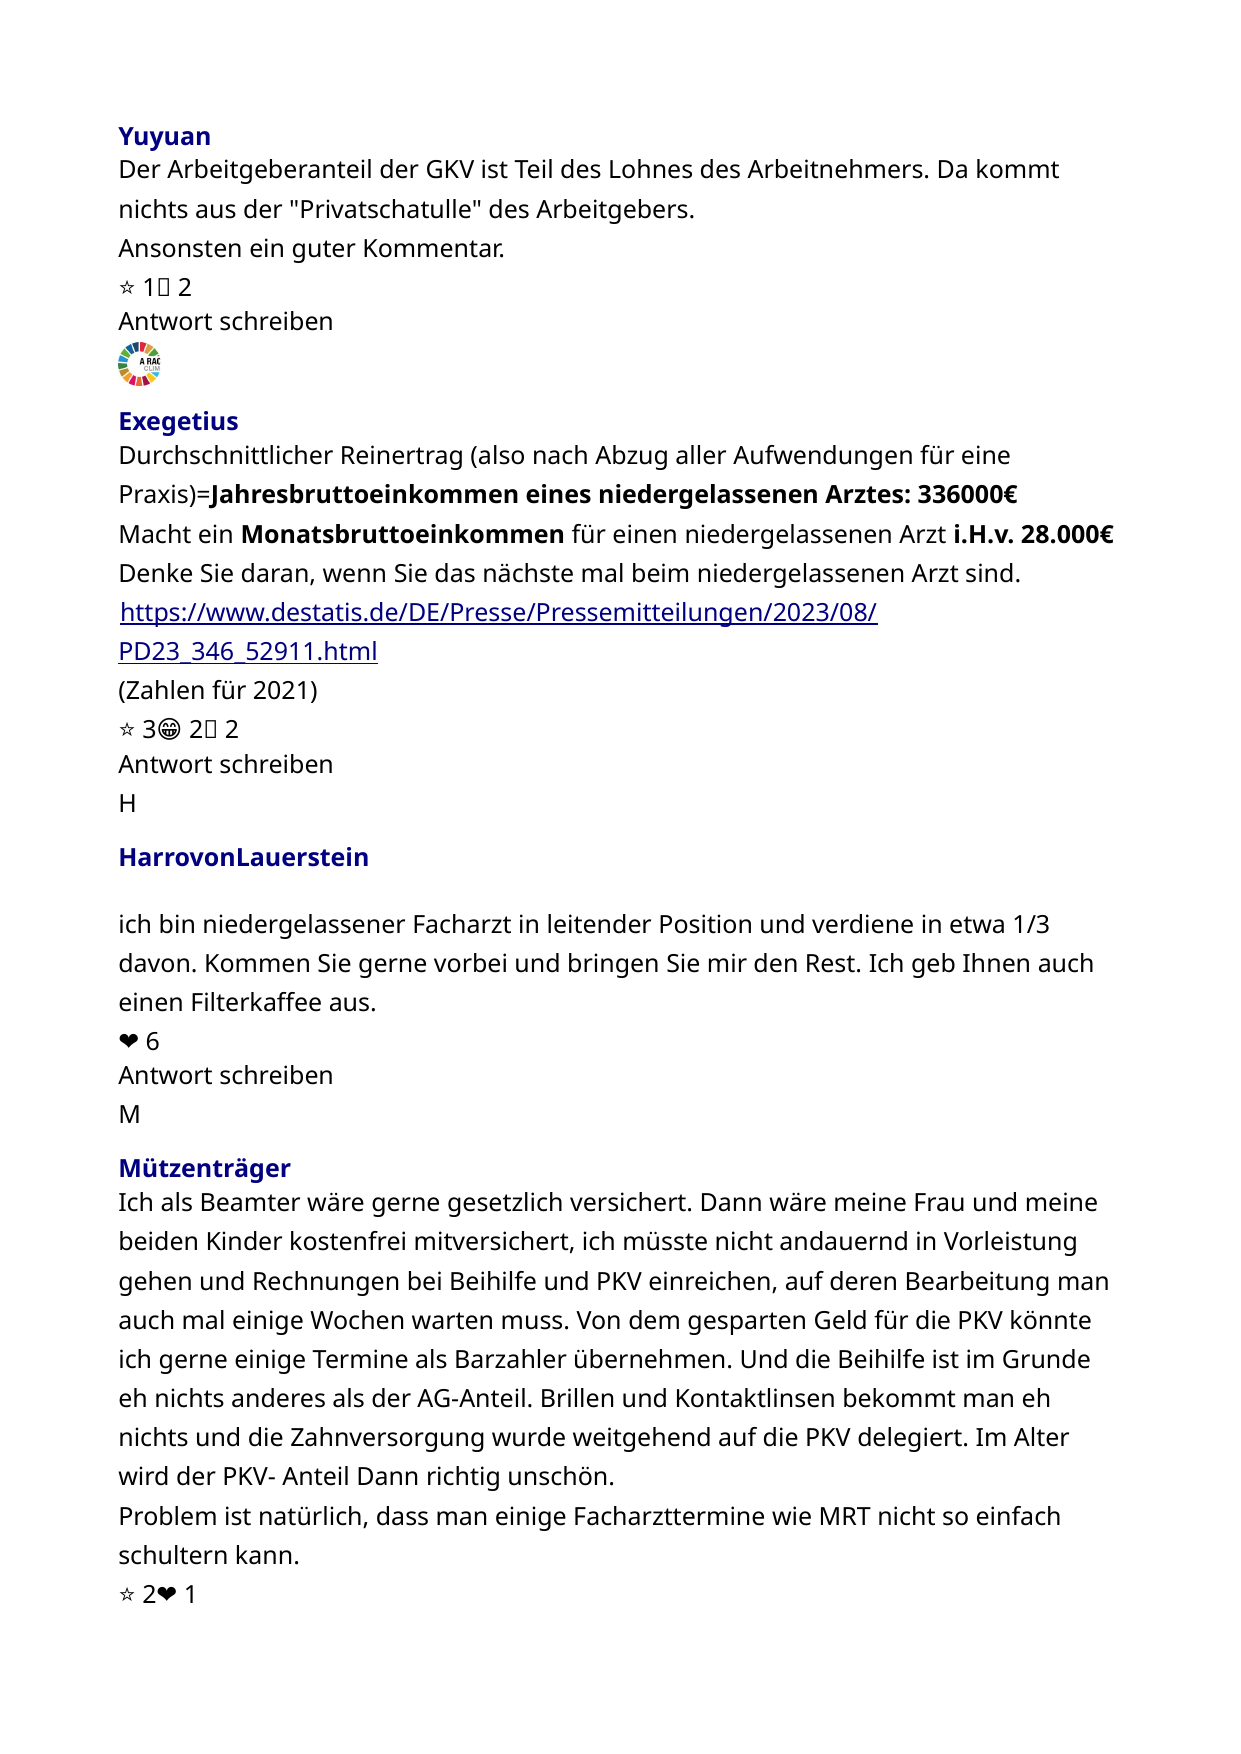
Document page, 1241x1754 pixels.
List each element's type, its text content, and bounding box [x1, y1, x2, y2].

text ⭐️ 1🤨 2 [118, 270, 1122, 304]
text Problem ist natürlich, dass man einige Facharzttermine wie MRT nicht so einfach schultern kann. [118, 1498, 1122, 1571]
text (Zahlen für 2021) [118, 673, 1122, 707]
text Ansonsten ein guter Kommentar. [118, 231, 1122, 264]
text Durchschnittlicher Reinertrag (also nach Abzug aller Aufwendungen für eine Praxis)=Jahresbruttoeinkommen eines niedergelassenen Arztes: 336000€ [118, 438, 1122, 511]
text ❤️ 6 [118, 1024, 1122, 1058]
subtitle Yuyuan [118, 118, 1122, 152]
picture [118, 342, 161, 386]
text Antwort schreiben [118, 1058, 1122, 1092]
text Ich als Beamter wäre gerne gesetzlich versichert. Dann wäre meine Frau und meine beiden Kinder kostenfrei mitversichert, ich müsste nicht andauernd in Vorleistung gehen und Rechnungen bei Beihilfe und PKV einreichen, auf deren Bearbeitung man auch mal einige Wochen warten muss. Von dem gesparten Geld für die PKV könnte ich gerne einige Termine als Barzahler übernehmen. Und die Beihilfe ist im Grunde eh nichts anderes als der AG-Anteil. Brillen und Kontaktlinsen bekommt man eh nichts und die Zahnversorgung wurde weitgehend auf die PKV delegiert. Im Alter wird der PKV- Anteil Dann richtig unschön. [118, 1185, 1122, 1493]
subtitle HarrovonLauerstein [118, 839, 1122, 873]
text https://www.destatis.de/DE/Presse/Pressemitteilungen/2023/08/PD23_346_52911.html [118, 595, 1122, 668]
text M [118, 1097, 1122, 1131]
text Der Arbeitgeberanteil der GKV ist Teil des Lohnes des Arbeitnehmers. Da kommt nichts aus der "Privatschatulle" des Arbeitgebers. [118, 152, 1122, 225]
text ⭐️ 3😁 2🤨 2 [118, 712, 1122, 746]
text ⭐️ 2❤️ 1 [118, 1576, 1122, 1611]
text Denke Sie daran, wenn Sie das nächste mal beim niedergelassenen Arzt sind. [118, 556, 1122, 589]
text Antwort schreiben [118, 304, 1122, 338]
subtitle Exegetius [118, 404, 1122, 438]
text ich bin niedergelassener Facharzt in leitender Position und verdiene in etwa 1/3 davon. Kommen Sie gerne vorbei und bringen Sie mir den Rest. Ich geb Ihnen auch einen Filterkaffee aus. [118, 906, 1122, 1019]
subtitle Mützenträger [118, 1151, 1122, 1185]
text Antwort schreiben [118, 746, 1122, 780]
text H [118, 785, 1122, 819]
text Macht ein Monatsbruttoeinkommen für einen niedergelassenen Arzt i.H.v. 28.000€ [118, 516, 1122, 550]
